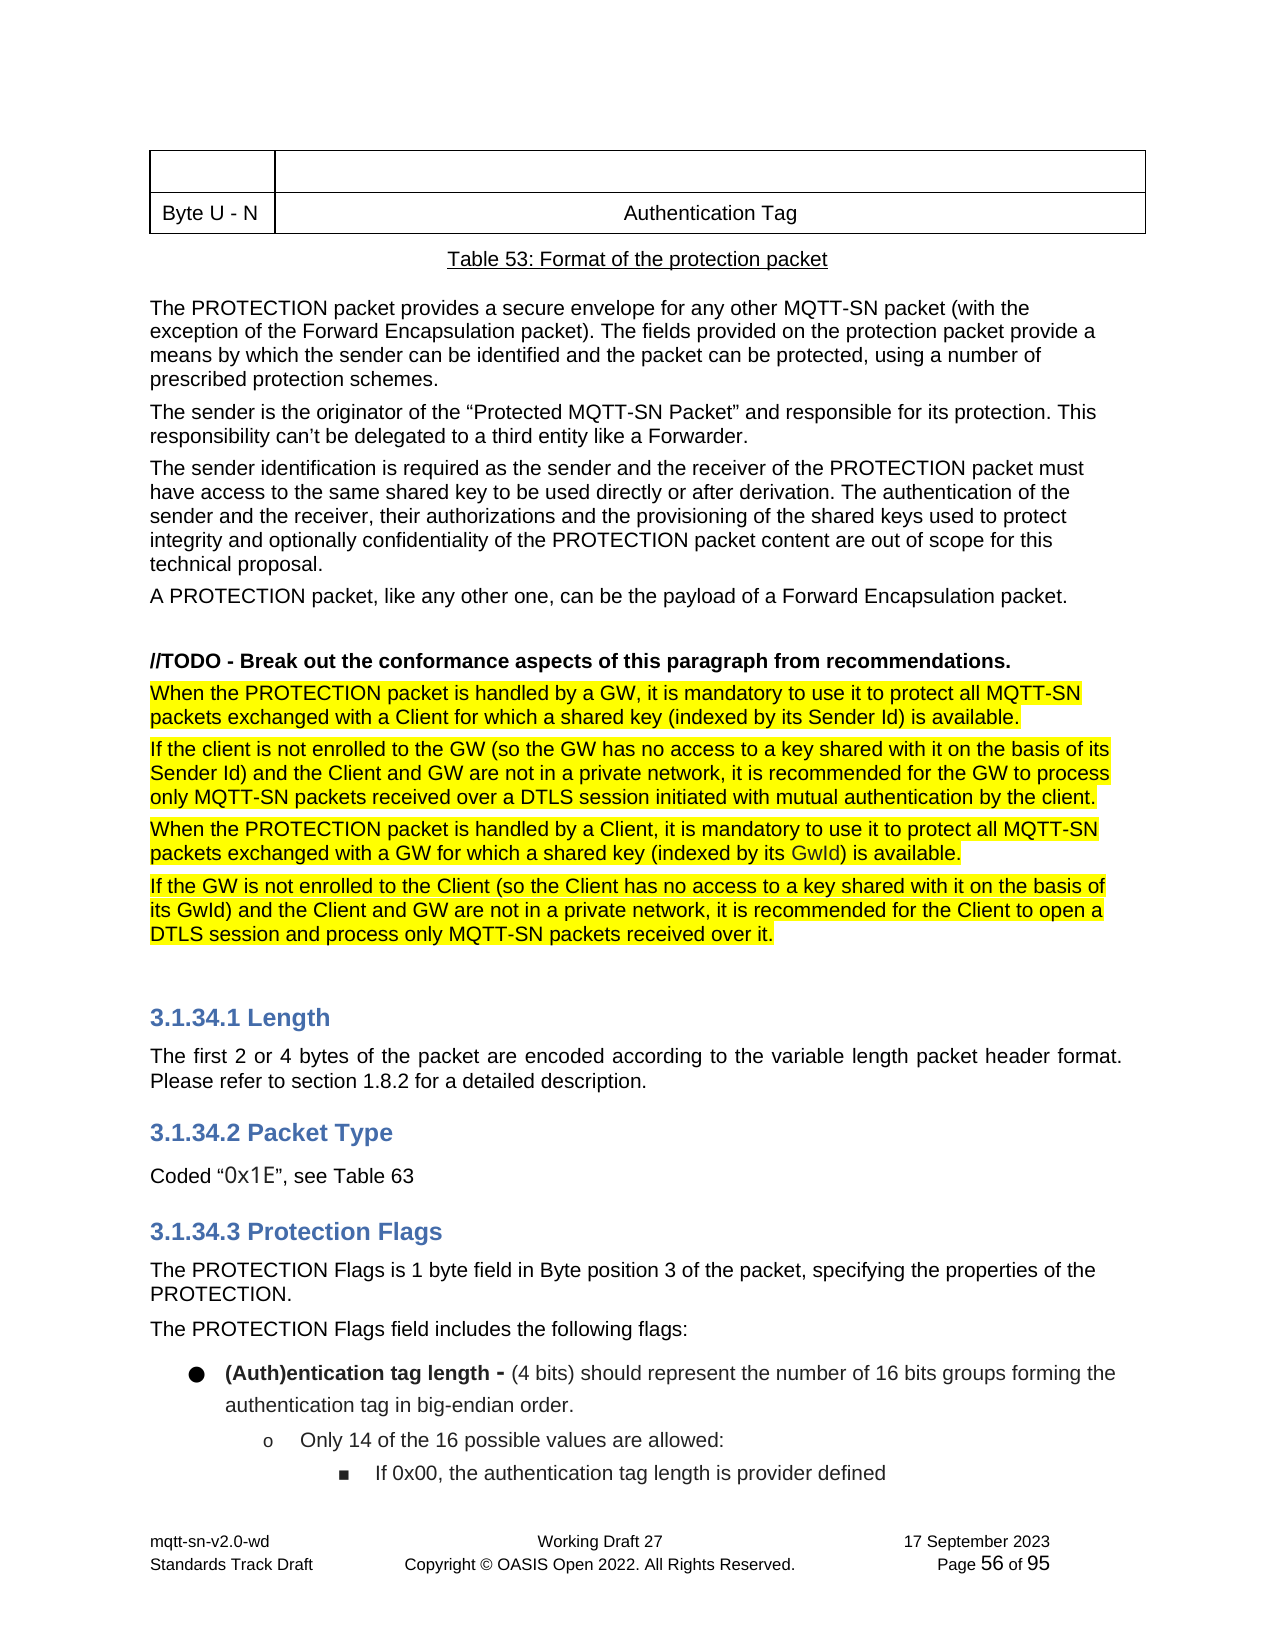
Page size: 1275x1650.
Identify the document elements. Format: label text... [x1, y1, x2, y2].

text If the GW is not enrolled to the Client (so the Client has no access to a key shared with it on the basis of its GwId) and the Client and GW are not in a private network, it is recommended for the Client to open a DTLS session and process only MQTT-SN packets received over it. [150, 873, 1125, 945]
table_cell [276, 151, 1145, 192]
text A PROTECTION packet, like any other one, can be the payload of a Forward Encapsulation packet. [149, 584, 1124, 608]
text The sender is the originator of the “Protected MQTT-SN Packet” and responsible for its protection. This responsibility can’t be delegated to a third entity like a Forwarder. [149, 399, 1124, 447]
subtitle 3.1.34.1 Length [150, 1003, 1124, 1031]
list Only 14 of the 16 possible values are allowed: [262, 1427, 1125, 1453]
table_cell Byte U - N [151, 193, 274, 233]
text Coded “0x1E”, see Table 63 [150, 1159, 1124, 1191]
text The PROTECTION Flags field includes the following flags: [150, 1317, 1124, 1341]
text When the PROTECTION packet is handled by a Client, it is mandatory to use it to protect all MQTT-SN packets exchanged with a GW for which a shared key (indexed by its GwId) is available. [150, 817, 1125, 865]
text If the client is not enrolled to the GW (so the GW has no access to a key shared with it on the basis of its Sender Id) and the Client and GW are not in a private network, it is recommended for the GW to process only MQTT-SN packets received over a DTLS session initiated with mutual authentication by the client. [150, 737, 1125, 809]
list (Auth)entication tag length - (4 bits) should represent the number of 16 bits groups forming the authentication tag in big-endian order. [187, 1349, 1124, 1417]
text The PROTECTION packet provides a secure envelope for any other MQTT-SN packet (with the exception of the Forward Encapsulation packet). The fields provided on the protection packet provide a means by which the sender can be identified and the packet can be protected, using a number of prescribed protection schemes. [149, 295, 1124, 391]
table_cell [151, 151, 274, 192]
table_cell Authentication Tag [276, 193, 1145, 233]
text Table 53: Format of the protection packet [150, 247, 1125, 271]
text When the PROTECTION packet is handled by a GW, it is mandatory to use it to protect all MQTT-SN packets exchanged with a Client for which a shared key (indexed by its Sender Id) is available. [150, 681, 1125, 729]
text The PROTECTION Flags is 1 byte field in Byte position 3 of the packet, specifying the properties of the PROTECTION. [150, 1258, 1124, 1306]
subtitle 3.1.34.2 Packet Type [150, 1118, 1124, 1147]
text The sender identification is required as the sender and the receiver of the PROTECTION packet must have access to the same shared key to be used directly or after derivation. The authentication of the sender and the receiver, their authorizations and the provisioning of the shared keys used to protect integrity and optionally confidentiality of the PROTECTION packet content are out of scope for this technical proposal. [149, 456, 1124, 576]
text //TODO - Break out the conformance aspects of this paragraph from recommendations. [149, 648, 1124, 672]
text The first 2 or 4 bytes of the packet are encoded according to the variable length packet header format. Please refer to section 1.8.2 for a detailed description. [150, 1044, 1124, 1092]
subtitle 3.1.34.3 Protection Flags [150, 1216, 1124, 1245]
list If 0x00, the authentication tag length is provider defined [337, 1453, 1125, 1491]
